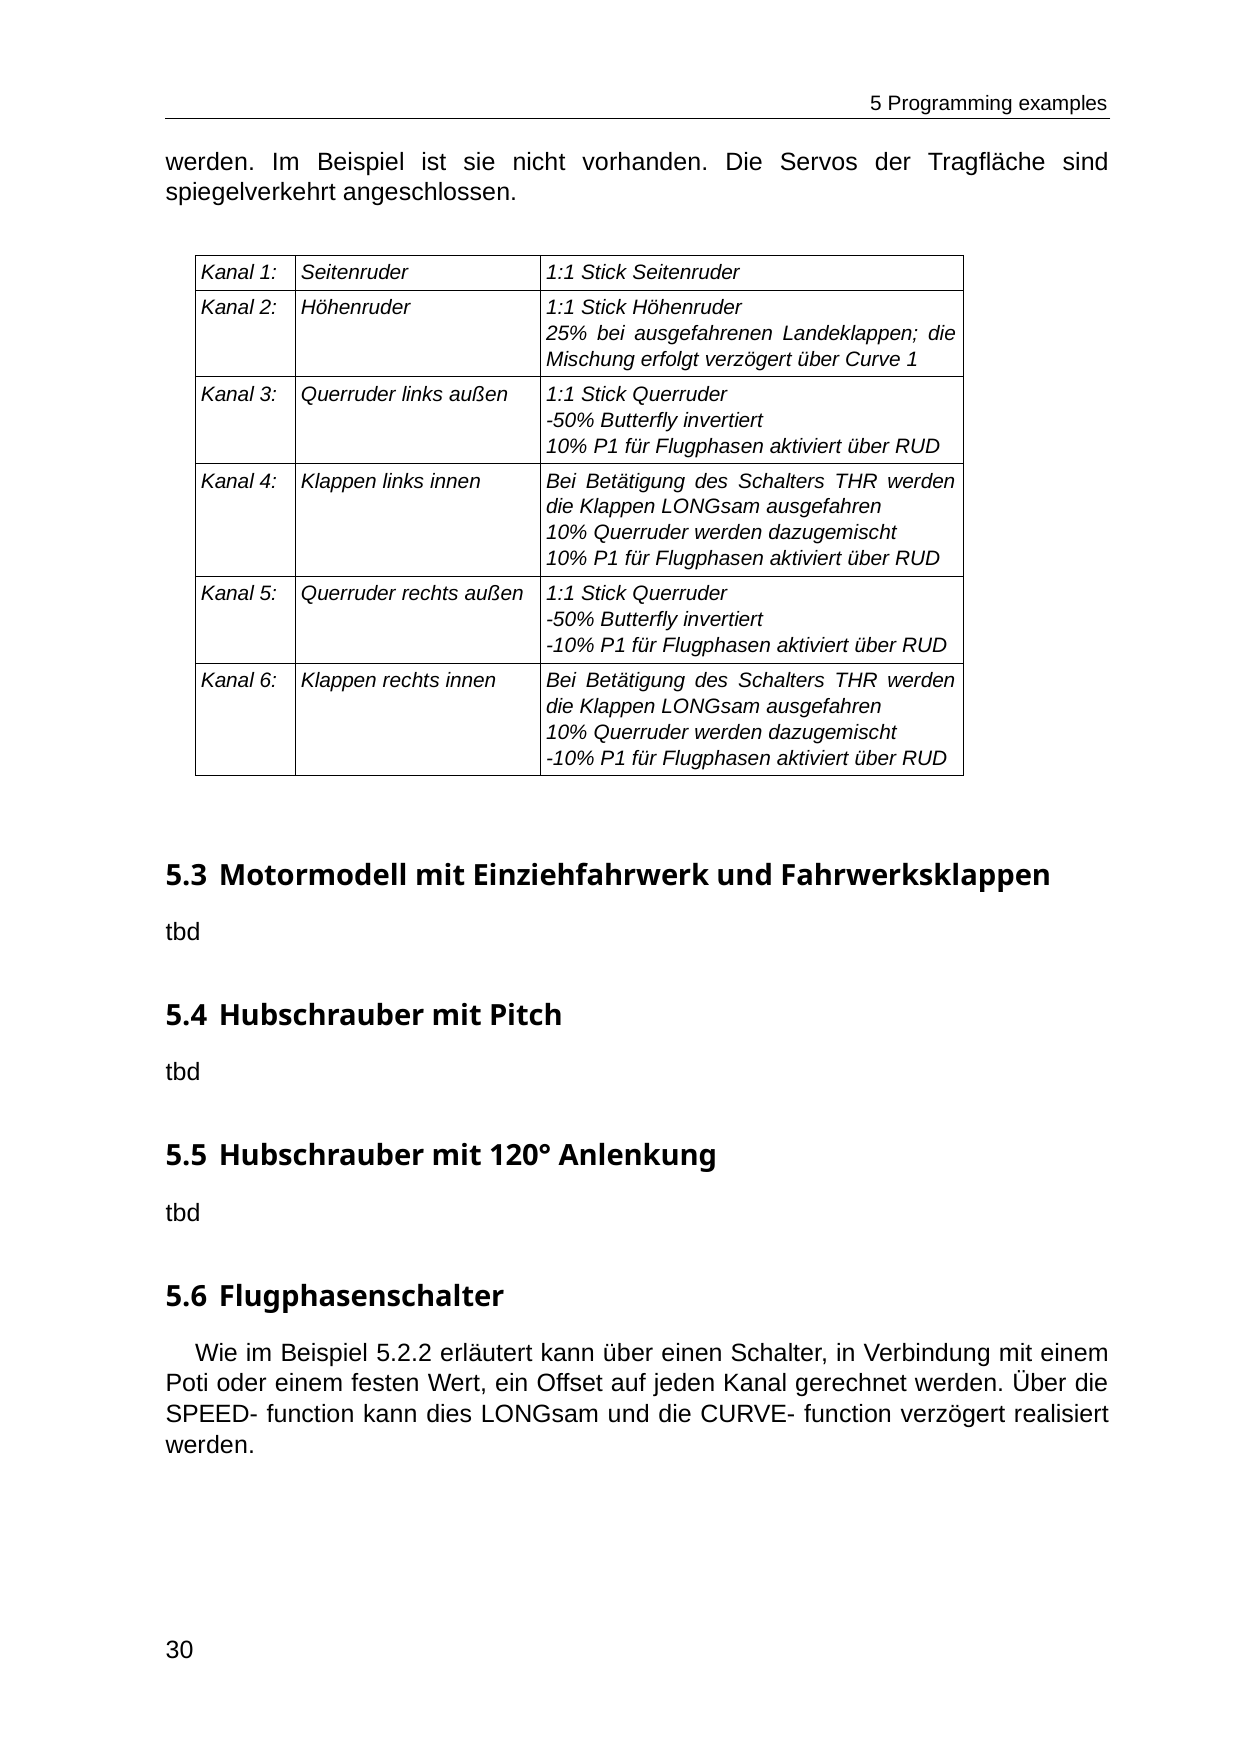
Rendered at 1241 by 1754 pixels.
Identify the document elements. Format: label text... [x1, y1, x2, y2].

table_cell Bei Betätigung des Schalters THR werden die Klappen LONGsam ausgefahren 10% Querruder werden dazugemischt 10% P1 für Flugphasen aktiviert über RUD [541, 464, 963, 576]
subtitle Motormodell mit Einziehfahrwerk und Fahrwerksklappen [165, 854, 1110, 894]
table_cell Bei Betätigung des Schalters THR werden die Klappen LONGsam ausgefahren 10% Querruder werden dazugemischt -10% P1 für Flugphasen aktiviert über RUD [541, 664, 963, 775]
table_cell Querruder rechts außen [296, 577, 540, 663]
table_cell 1:1 Stick Querruder -50% Butterfly invertiert -10% P1 für Flugphasen aktiviert über RUD [541, 577, 963, 663]
table_cell Kanal 3: [196, 377, 295, 463]
text tbd [165, 918, 1110, 946]
table_cell Kanal 2: [196, 291, 295, 376]
text Wie im Beispiel 5.2.2 erläutert kann über einen Schalter, in Verbindung mit einem Poti oder einem festen Wert, ein Offset auf jeden Kanal gerechnet werden. Über die SPEED- function kann dies LONGsam und die CURVE- function verzögert realisiert werden. [165, 1338, 1110, 1459]
table_cell Querruder links außen [296, 377, 540, 463]
table_cell Höhenruder [296, 291, 540, 376]
table_cell 1:1 Stick Höhenruder 25% bei ausgefahrenen Landeklappen; die Mischung erfolgt verzögert über Curve 1 [541, 291, 963, 376]
table_cell Kanal 4: [196, 464, 295, 576]
table_cell Klappen rechts innen [296, 664, 540, 775]
table_cell Kanal 5: [196, 577, 295, 663]
text tbd [165, 1058, 1110, 1086]
table_header 1:1 Stick Seitenruder [541, 256, 963, 290]
text tbd [165, 1198, 1110, 1226]
table_header Kanal 1: [196, 256, 295, 290]
table_header Seitenruder [296, 256, 540, 290]
subtitle Flugphasenschalter [165, 1275, 1110, 1314]
table_cell Klappen links innen [296, 464, 540, 576]
subtitle Hubschrauber mit Pitch [165, 995, 1110, 1034]
table_cell 1:1 Stick Querruder -50% Butterfly invertiert 10% P1 für Flugphasen aktiviert über RUD [541, 377, 963, 463]
table_cell Kanal 6: [196, 664, 295, 775]
subtitle Hubschrauber mit 120° Anlenkung [165, 1135, 1110, 1174]
text werden. Im Beispiel ist sie nicht vorhanden. Die Servos der Tragfläche sind spiegelverkehrt angeschlossen. [165, 147, 1110, 206]
